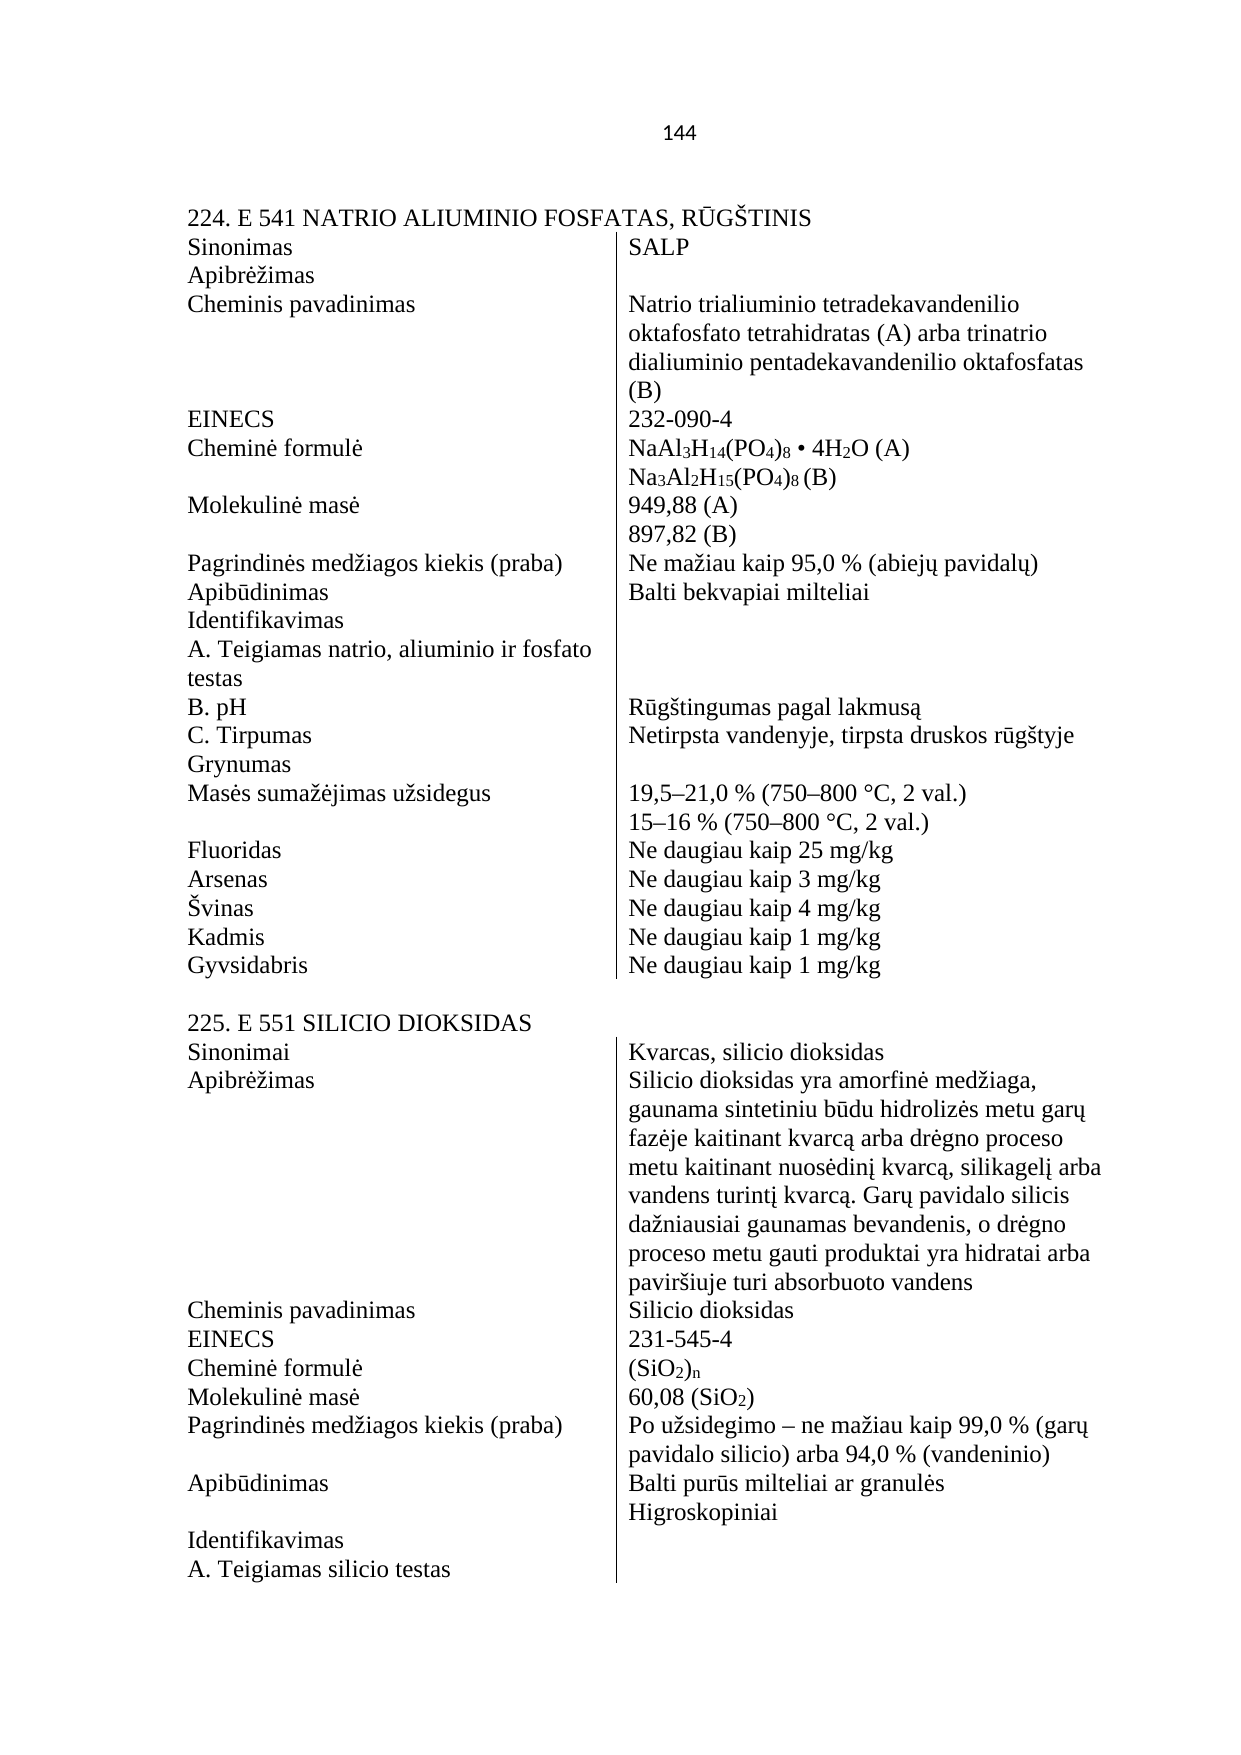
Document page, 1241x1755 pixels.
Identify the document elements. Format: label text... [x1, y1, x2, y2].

table_cell Netirpsta vandenyje, tirpsta druskos rūgštyje [617, 720, 1116, 749]
table_cell [1116, 893, 1121, 922]
table_cell [1116, 174, 1121, 232]
table_cell [1116, 577, 1121, 605]
table_cell SALP [617, 232, 1116, 260]
table_cell [617, 260, 1116, 289]
table_cell [1116, 490, 1121, 548]
table_cell Gyvsidabris [176, 950, 616, 979]
table_cell [1116, 979, 1121, 1037]
table_cell Apibrėžimas [176, 260, 616, 289]
table_cell B. pH [176, 692, 616, 720]
table_cell 19,5–21,0 % (750–800 °C, 2 val.) 15–16 % (750–800 °C, 2 val.) [617, 778, 1116, 835]
table_cell A. Teigiamas silicio testas [176, 1554, 616, 1583]
table_cell Identifikavimas [176, 1525, 616, 1554]
table_cell 231-545-4 [617, 1324, 1116, 1353]
table_cell [1116, 835, 1121, 864]
table_cell [1116, 634, 1121, 692]
table_cell [1116, 1065, 1121, 1295]
table_cell Sinonimas [176, 232, 616, 260]
table_cell Pagrindinės medžiagos kiekis (praba) [176, 548, 616, 577]
table_cell Cheminė formulė [176, 433, 616, 490]
table_cell Fluoridas [176, 835, 616, 864]
table_cell Balti bekvapiai milteliai [617, 577, 1116, 605]
table_cell EINECS [176, 404, 616, 433]
table_cell Arsenas [176, 864, 616, 893]
table_cell [1116, 605, 1121, 634]
table_cell Silicio dioksidas [617, 1295, 1116, 1324]
table_cell Ne daugiau kaip 4 mg/kg [617, 893, 1116, 922]
table_cell [617, 1554, 1116, 1583]
table_cell Apibūdinimas [176, 577, 616, 605]
table_cell [1116, 1525, 1121, 1554]
table_cell Ne mažiau kaip 95,0 % (abiejų pavidalų) [617, 548, 1116, 577]
table_cell [1116, 1554, 1121, 1583]
table_cell [617, 605, 1116, 634]
table_cell Ne daugiau kaip 1 mg/kg [617, 922, 1116, 950]
table_cell [1116, 289, 1121, 404]
table_cell Molekulinė masė [176, 1382, 616, 1410]
table_cell [617, 749, 1116, 778]
table_cell Silicio dioksidas yra amorfinė medžiaga, gaunama sintetiniu būdu hidrolizės metu garų fazėje kaitinant kvarcą arba drėgno proceso metu kaitinant nuosėdinį kvarcą, silikagelį arba vandens turintį kvarcą. Garų pavidalo silicis dažniausiai gaunamas bevandenis, o drėgno proceso metu gauti produktai yra hidratai arba paviršiuje turi absorbuoto vandens [617, 1065, 1116, 1295]
table_cell [1116, 1382, 1121, 1410]
table_cell A. Teigiamas natrio, aliuminio ir fosfato testas [176, 634, 616, 692]
table_cell [1116, 1295, 1121, 1324]
table_cell Natrio trialiuminio tetradekavandenilio oktafosfato tetrahidratas (A) arba trinatrio dialiuminio pentadekavandenilio oktafosfatas (B) [617, 289, 1116, 404]
table_cell [1116, 720, 1121, 749]
table_cell [1116, 1324, 1121, 1353]
table_cell NaAl3H14(PO4)8 • 4H2O (A) Na3Al2H15(PO4)8 (B) [617, 433, 1116, 490]
table_cell [1116, 433, 1121, 490]
table_cell (SiO2)n [617, 1353, 1116, 1382]
table_cell [1116, 950, 1121, 979]
table_cell [1116, 778, 1121, 835]
table_cell 949,88 (A) 897,82 (B) [617, 490, 1116, 548]
table_cell [1116, 692, 1121, 720]
table_cell [1116, 1468, 1121, 1525]
table_cell [1116, 404, 1121, 433]
table_cell Balti purūs milteliai ar granulės Higroskopiniai [617, 1468, 1116, 1525]
table_cell Pagrindinės medžiagos kiekis (praba) [176, 1410, 616, 1468]
table_cell Apibrėžimas [176, 1065, 616, 1295]
table_cell Grynumas [176, 749, 616, 778]
table_cell [617, 634, 1116, 692]
table_cell 224. E 541 NATRIO ALIUMINIO FOSFATAS, RŪGŠTINIS [176, 174, 1116, 232]
table_cell Ne daugiau kaip 1 mg/kg [617, 950, 1116, 979]
table_cell Cheminis pavadinimas [176, 289, 616, 404]
table_cell EINECS [176, 1324, 616, 1353]
table_cell C. Tirpumas [176, 720, 616, 749]
table_cell Cheminis pavadinimas [176, 1295, 616, 1324]
table_cell 225. E 551 SILICIO DIOKSIDAS [176, 979, 1116, 1037]
table_cell Cheminė formulė [176, 1353, 616, 1382]
table_cell [1116, 864, 1121, 893]
table_cell 232-090-4 [617, 404, 1116, 433]
table_cell Sinonimai [176, 1037, 616, 1065]
table_cell Masės sumažėjimas užsidegus [176, 778, 616, 835]
table_cell Molekulinė masė [176, 490, 616, 548]
table_cell Po užsidegimo – ne mažiau kaip 99,0 % (garų pavidalo silicio) arba 94,0 % (vandeninio) [617, 1410, 1116, 1468]
table_cell Rūgštingumas pagal lakmusą [617, 692, 1116, 720]
table_cell Kvarcas, silicio dioksidas [617, 1037, 1116, 1065]
table_cell Ne daugiau kaip 3 mg/kg [617, 864, 1116, 893]
table_cell [1116, 1353, 1121, 1382]
table_cell Identifikavimas [176, 605, 616, 634]
table_cell 60,08 (SiO2) [617, 1382, 1116, 1410]
table_cell [617, 1525, 1116, 1554]
table_cell [1116, 548, 1121, 577]
table_cell Apibūdinimas [176, 1468, 616, 1525]
table_cell [1116, 749, 1121, 778]
table_cell [1116, 922, 1121, 950]
table_cell [1116, 232, 1121, 260]
table_cell Švinas [176, 893, 616, 922]
table_cell Kadmis [176, 922, 616, 950]
table_cell [1116, 260, 1121, 289]
table_cell [1116, 1410, 1121, 1468]
table_cell [1116, 1037, 1121, 1065]
table_cell Ne daugiau kaip 25 mg/kg [617, 835, 1116, 864]
